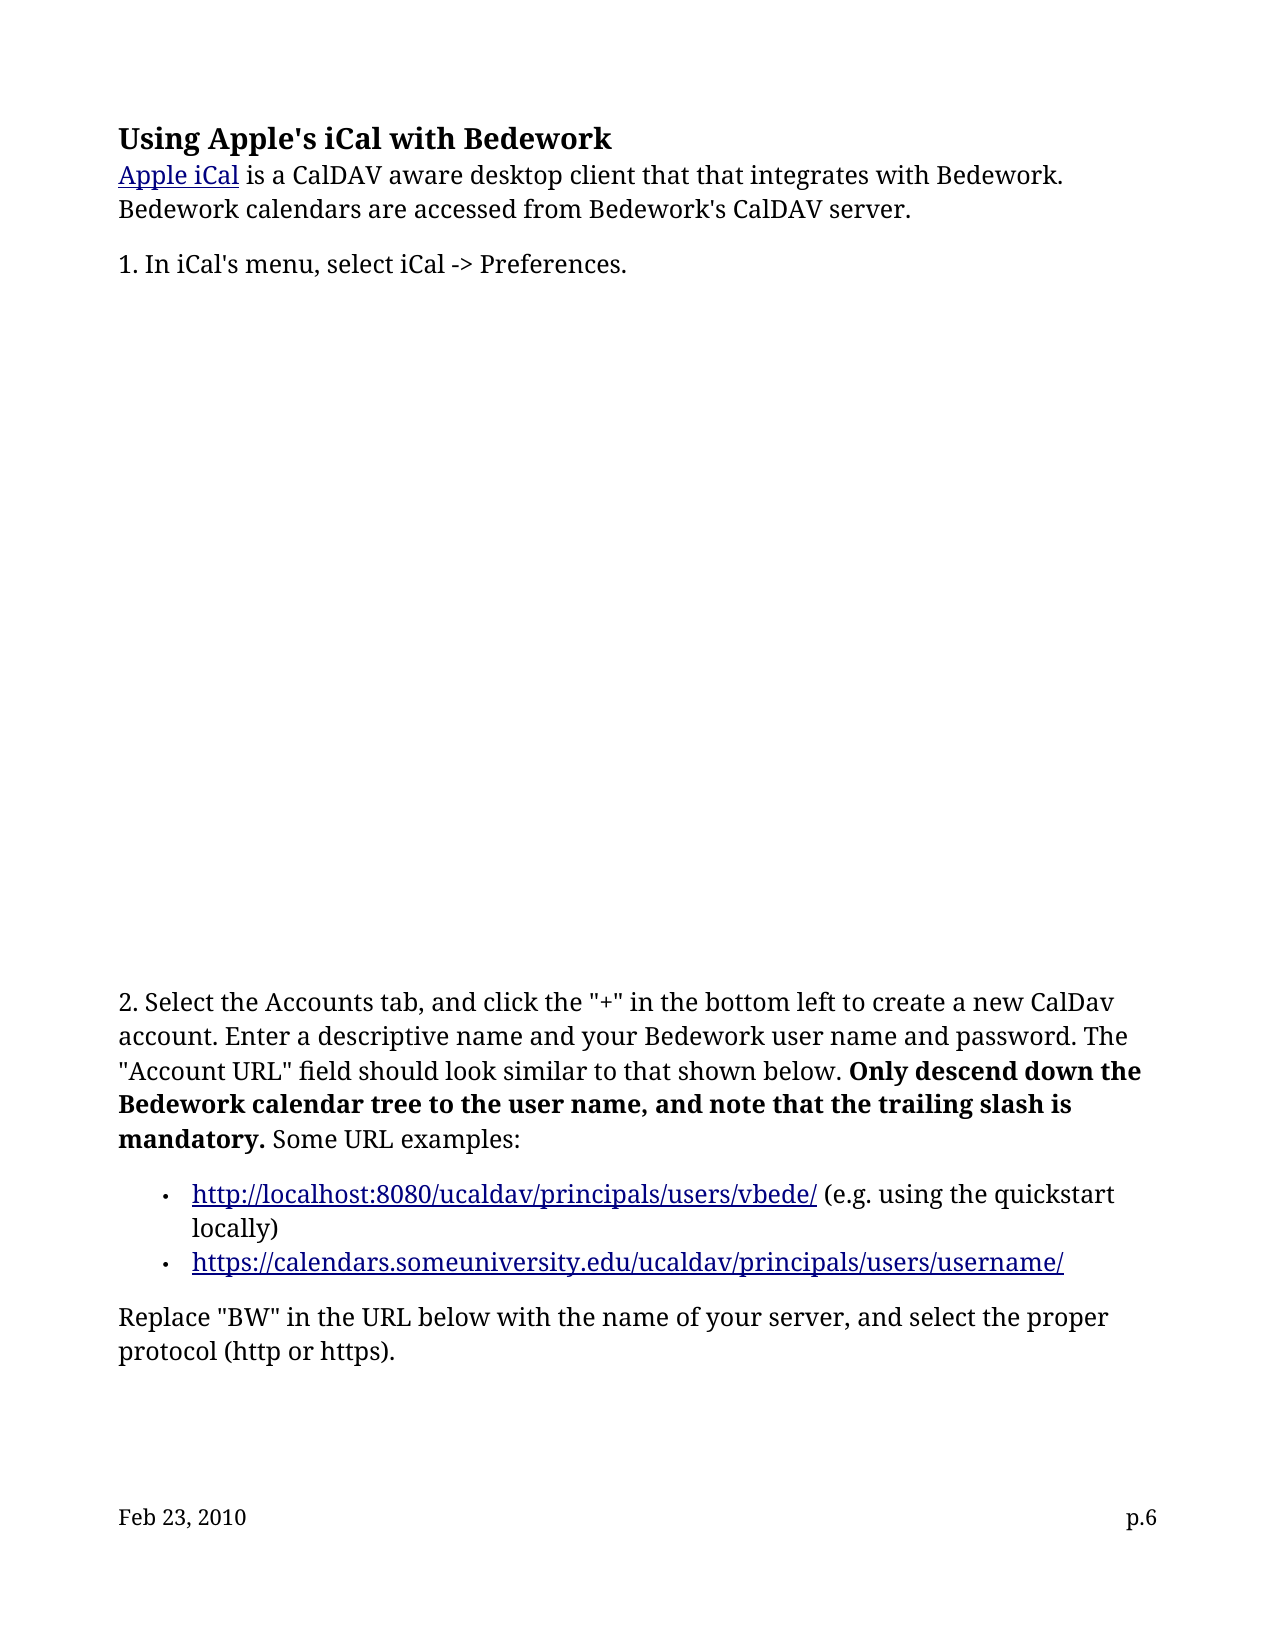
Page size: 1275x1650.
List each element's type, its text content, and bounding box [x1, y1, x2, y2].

list http://localhost:8080/ucaldav/principals/users/vbede/ (e.g. using the quickstart locally) [162, 1176, 1157, 1244]
text 2. Select the Accounts tab, and click the "+" in the bottom left to create a new CalDav account. Enter a descriptive name and your Bedework user name and password. The "Account URL" field should look similar to that shown below. Only descend down the Bedework calendar tree to the user name, and note that the trailing slash is mandatory. Some URL examples: [118, 985, 1157, 1155]
text Replace "BW" in the URL below with the name of your server, and select the proper protocol (http or https). [118, 1299, 1157, 1368]
list https://calendars.someuniversity.edu/ucaldav/principals/users/username/ [162, 1244, 1157, 1278]
text 1. In iCal's menu, select iCal -> Preferences. [118, 247, 1157, 281]
subtitle Using Apple's iCal with Bedework [118, 118, 1157, 158]
text Apple iCal is a CalDAV aware desktop client that that integrates with Bedework. Bedework calendars are accessed from Bedework's CalDAV server. [118, 158, 1157, 226]
